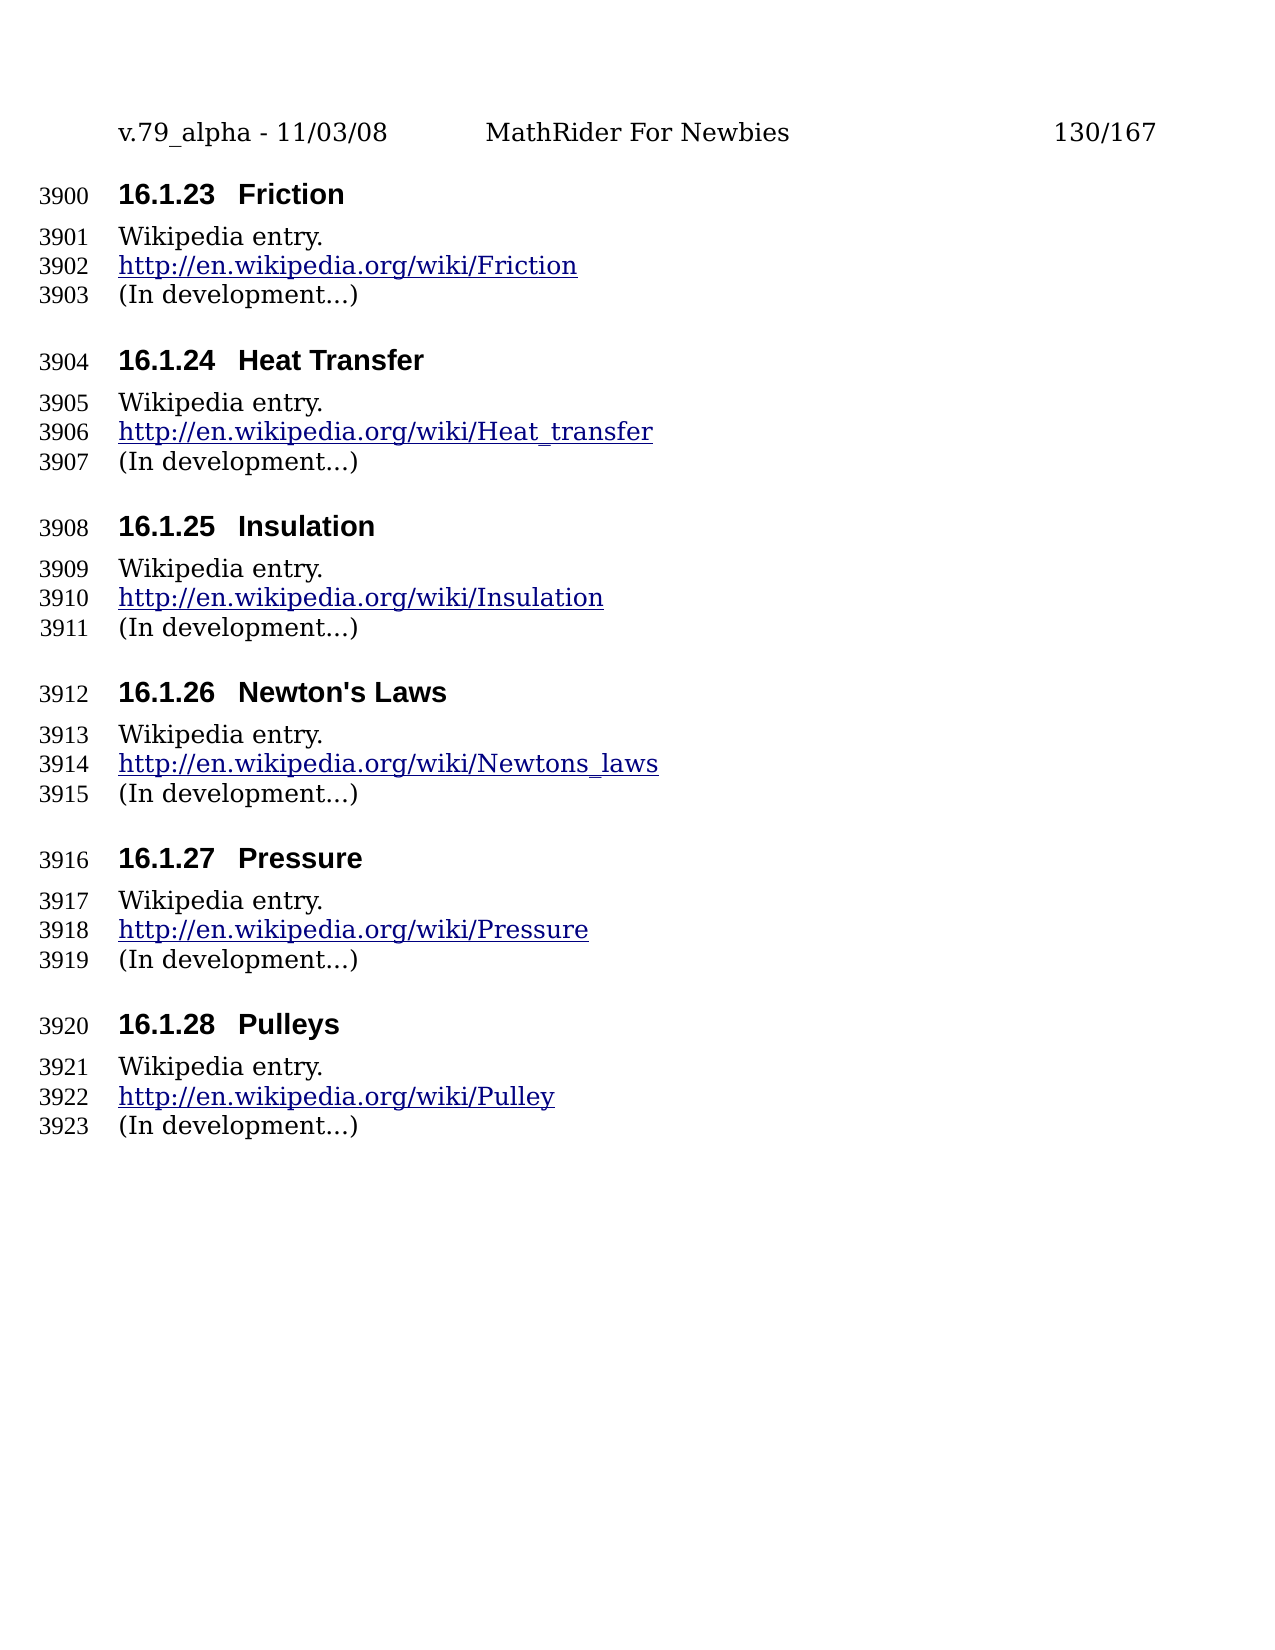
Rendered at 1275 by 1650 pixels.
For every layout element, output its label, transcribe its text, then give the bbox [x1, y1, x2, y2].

text (In development...) [118, 447, 1157, 476]
text (In development...) [118, 945, 1157, 974]
text http://en.wikipedia.org/wiki/Pulley [118, 1082, 1157, 1111]
text Wikipedia entry. [118, 554, 1157, 583]
text http://en.wikipedia.org/wiki/Friction [118, 251, 1157, 281]
text Wikipedia entry. [118, 222, 1157, 251]
text http://en.wikipedia.org/wiki/Pressure [118, 916, 1157, 945]
text http://en.wikipedia.org/wiki/Newtons_laws [118, 749, 1157, 779]
subtitle Pulleys [118, 1007, 1157, 1041]
subtitle Newton's Laws [118, 675, 1157, 708]
text (In development...) [118, 281, 1157, 310]
text (In development...) [118, 613, 1157, 642]
text http://en.wikipedia.org/wiki/Heat_transfer [118, 417, 1157, 447]
text (In development...) [118, 779, 1157, 808]
subtitle Pressure [118, 841, 1157, 874]
subtitle Insulation [118, 509, 1157, 542]
text Wikipedia entry. [118, 388, 1157, 417]
text (In development...) [118, 1111, 1157, 1140]
subtitle Friction [118, 177, 1157, 210]
text Wikipedia entry. [118, 886, 1157, 916]
text http://en.wikipedia.org/wiki/Insulation [118, 583, 1157, 613]
text Wikipedia entry. [118, 1052, 1157, 1082]
subtitle Heat Transfer [118, 343, 1157, 376]
text Wikipedia entry. [118, 720, 1157, 749]
